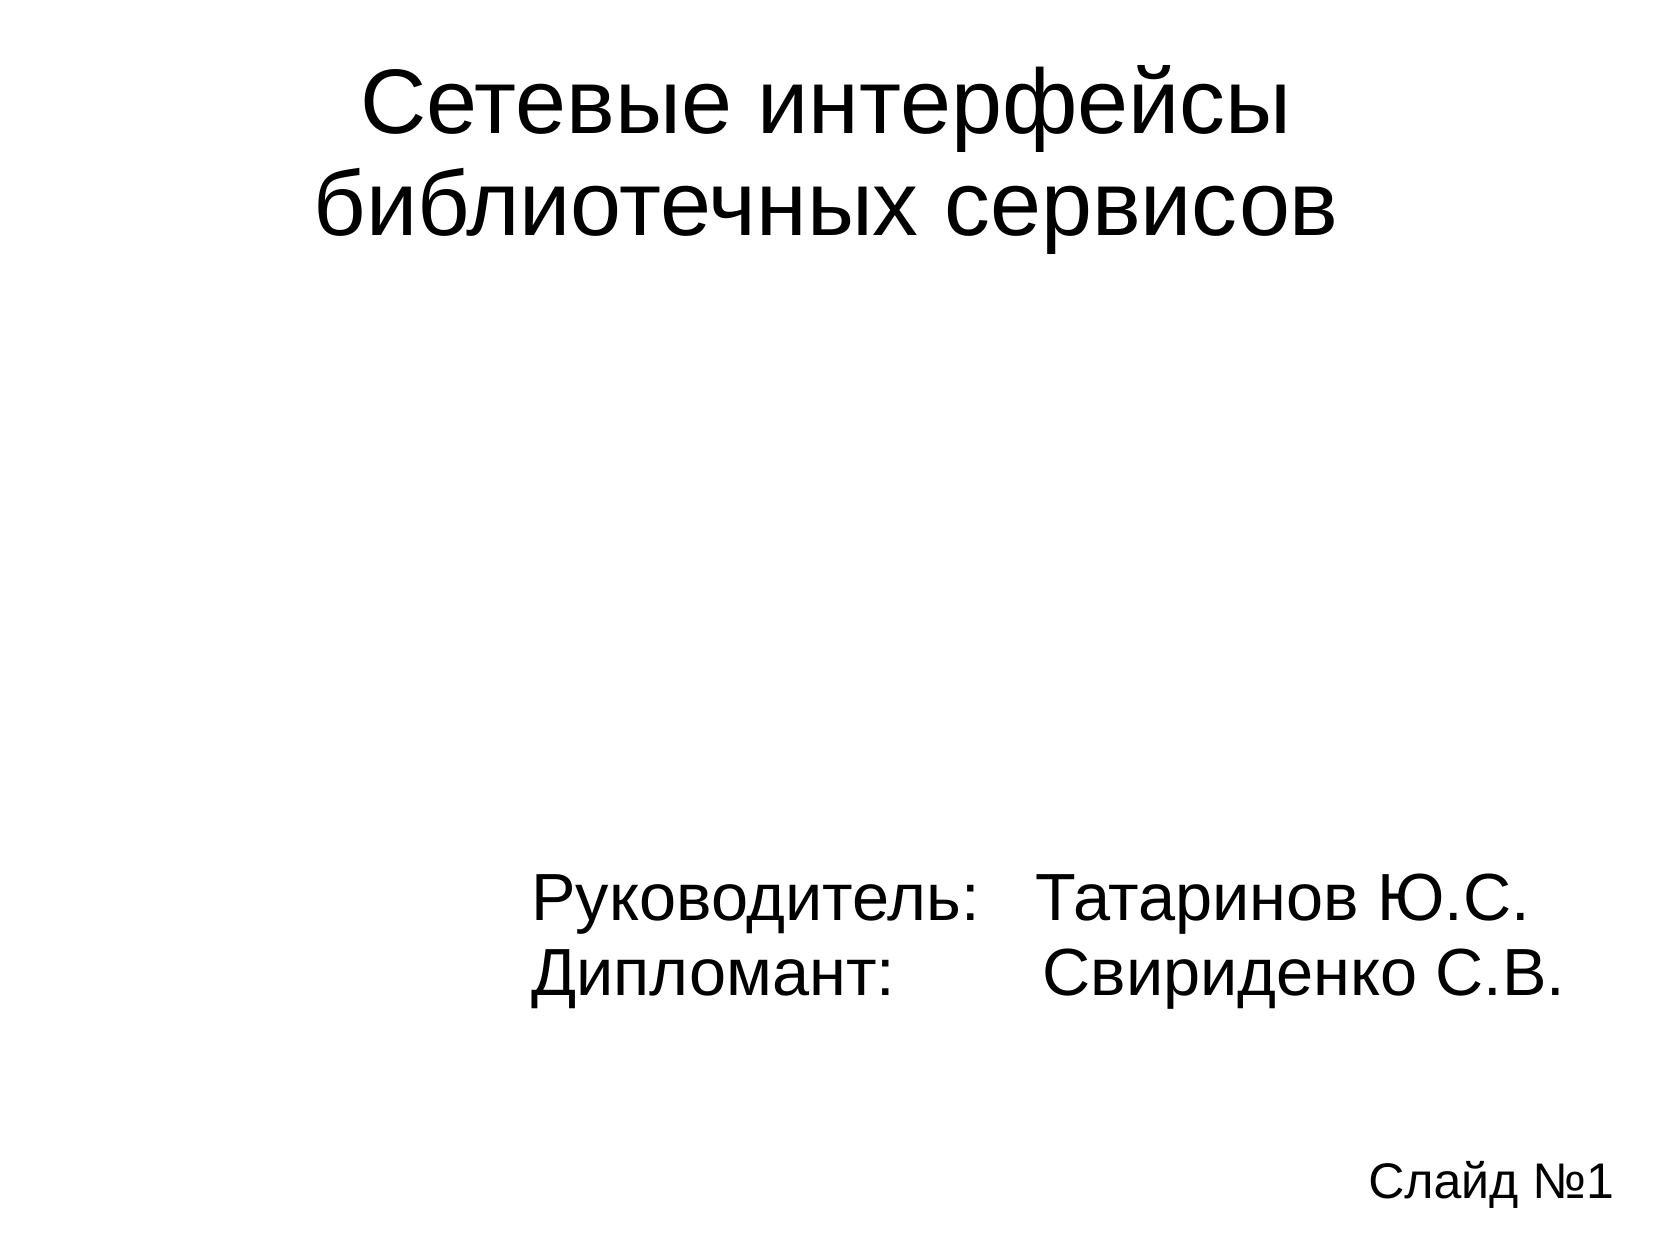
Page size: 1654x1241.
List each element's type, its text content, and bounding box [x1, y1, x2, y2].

title Сетевые интерфейсы библиотечных сервисов [82, 50, 1571, 256]
text_box Слайд №1 [1328, 1122, 1654, 1241]
subtitle Руководитель: Татаринов Ю.С. Дипломант: Свириденко С.В. [531, 767, 1571, 1102]
